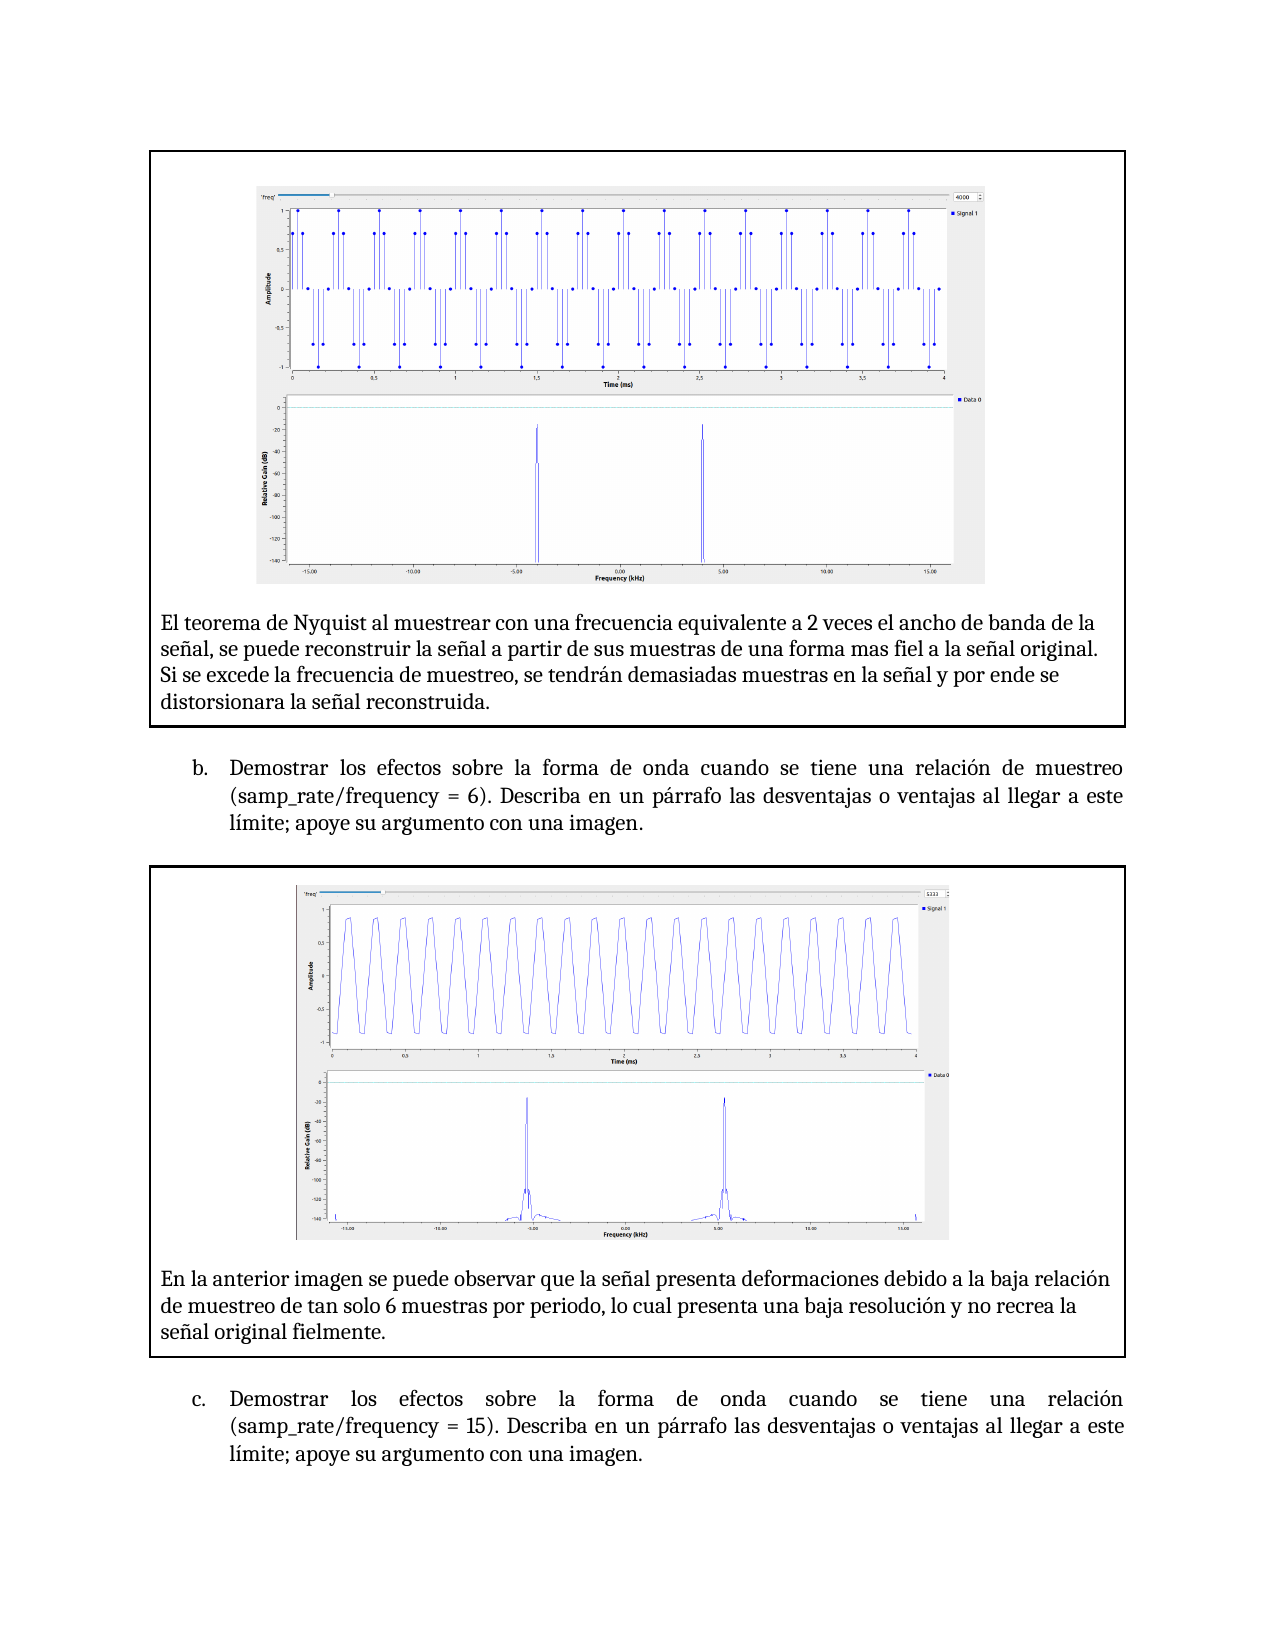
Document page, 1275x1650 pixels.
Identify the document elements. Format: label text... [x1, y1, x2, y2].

picture [296, 885, 950, 1240]
list Demostrar los efectos sobre la forma de onda cuando se tiene una relación (samp_rate/frequency = 15). Describa en un párrafo las desventajas o ventajas al llegar a este límite; apoye su argumento con una imagen. [192, 1385, 1125, 1467]
picture [256, 186, 985, 584]
table_header El teorema de Nyquist al muestrear con una frecuencia equivalente a 2 veces el ancho de banda de la señal, se puede reconstruir la señal a partir de sus muestras de una forma mas fiel a la señal original. Si se excede la frecuencia de muestreo, se tendrán demasiadas muestras en la señal y por ende se distorsionara la señal reconstruida. [151, 152, 1124, 725]
list Demostrar los efectos sobre la forma de onda cuando se tiene una relación de muestreo (samp_rate/frequency = 6). Describa en un párrafo las desventajas o ventajas al llegar a este límite; apoye su argumento con una imagen. [192, 755, 1125, 837]
table_header En la anterior imagen se puede observar que la señal presenta deformaciones debido a la baja relación de muestreo de tan solo 6 muestras por periodo, lo cual presenta una baja resolución y no recrea la señal original fielmente. [151, 868, 1124, 1356]
